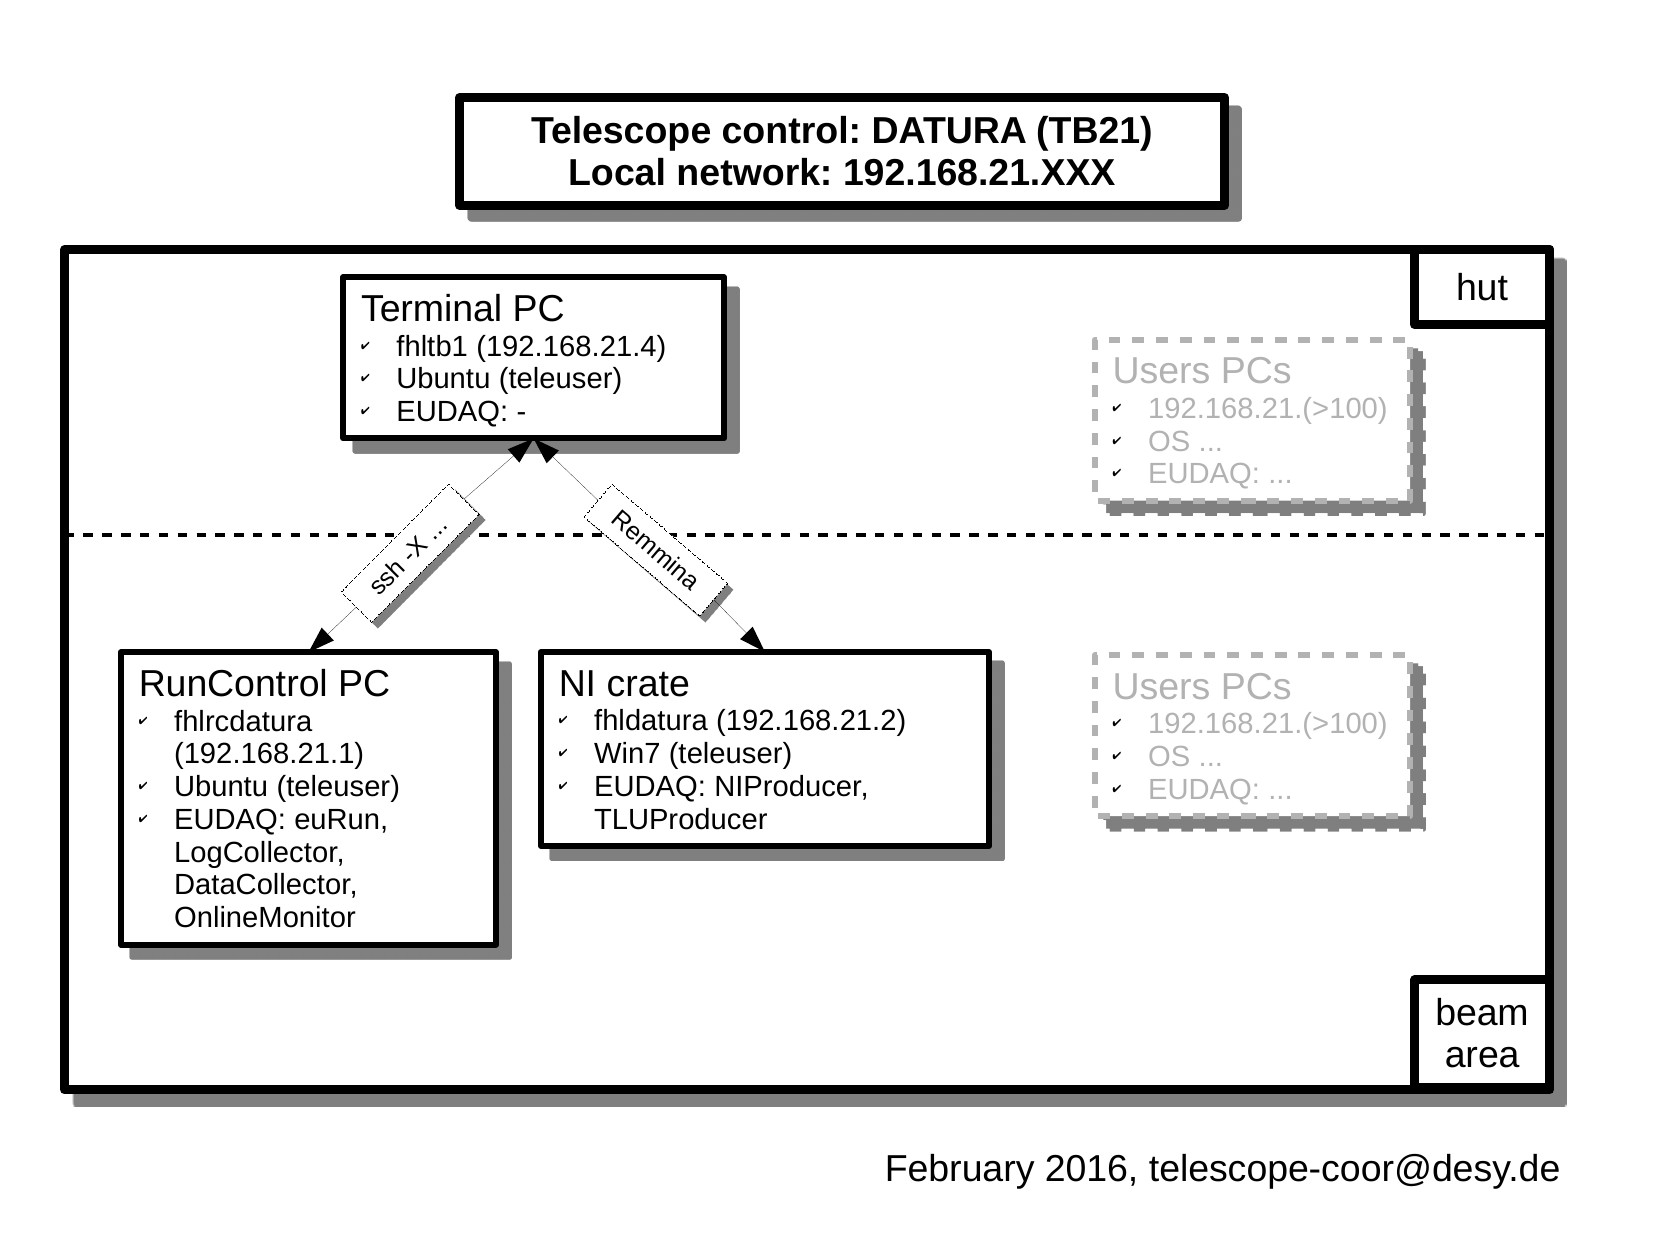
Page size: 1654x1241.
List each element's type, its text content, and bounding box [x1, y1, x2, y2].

text_box Users PCs 192.168.21.(>100) OS ... EUDAQ: ... [1095, 655, 1411, 817]
text_box February 2016, telescope-coor@desy.de [870, 1140, 1576, 1197]
text_box beam area [1414, 979, 1550, 1088]
text_box Terminal PC fhltb1 (192.168.21.4) Ubuntu (teleuser) EUDAQ: - [343, 277, 725, 439]
text_box Users PCs 192.168.21.(>100) OS ... EUDAQ: ... [1095, 339, 1411, 501]
text_box Remmina [584, 484, 728, 616]
text_box Telescope control: DATURA (TB21) Local network: 192.168.21.XXX [459, 97, 1225, 206]
text_box RunControl PC fhlrcdatura (192.168.21.1) Ubuntu (teleuser) EUDAQ: euRun, LogCollector, DataCollector, OnlineMonitor [120, 652, 496, 945]
text_box ssh -X ... [341, 484, 480, 623]
text_box hut [1414, 249, 1550, 325]
text_box NI crate fhldatura (192.168.21.2) Win7 (teleuser) EUDAQ: NIProducer, TLUProducer [540, 651, 990, 846]
text_box [64, 249, 1550, 1090]
